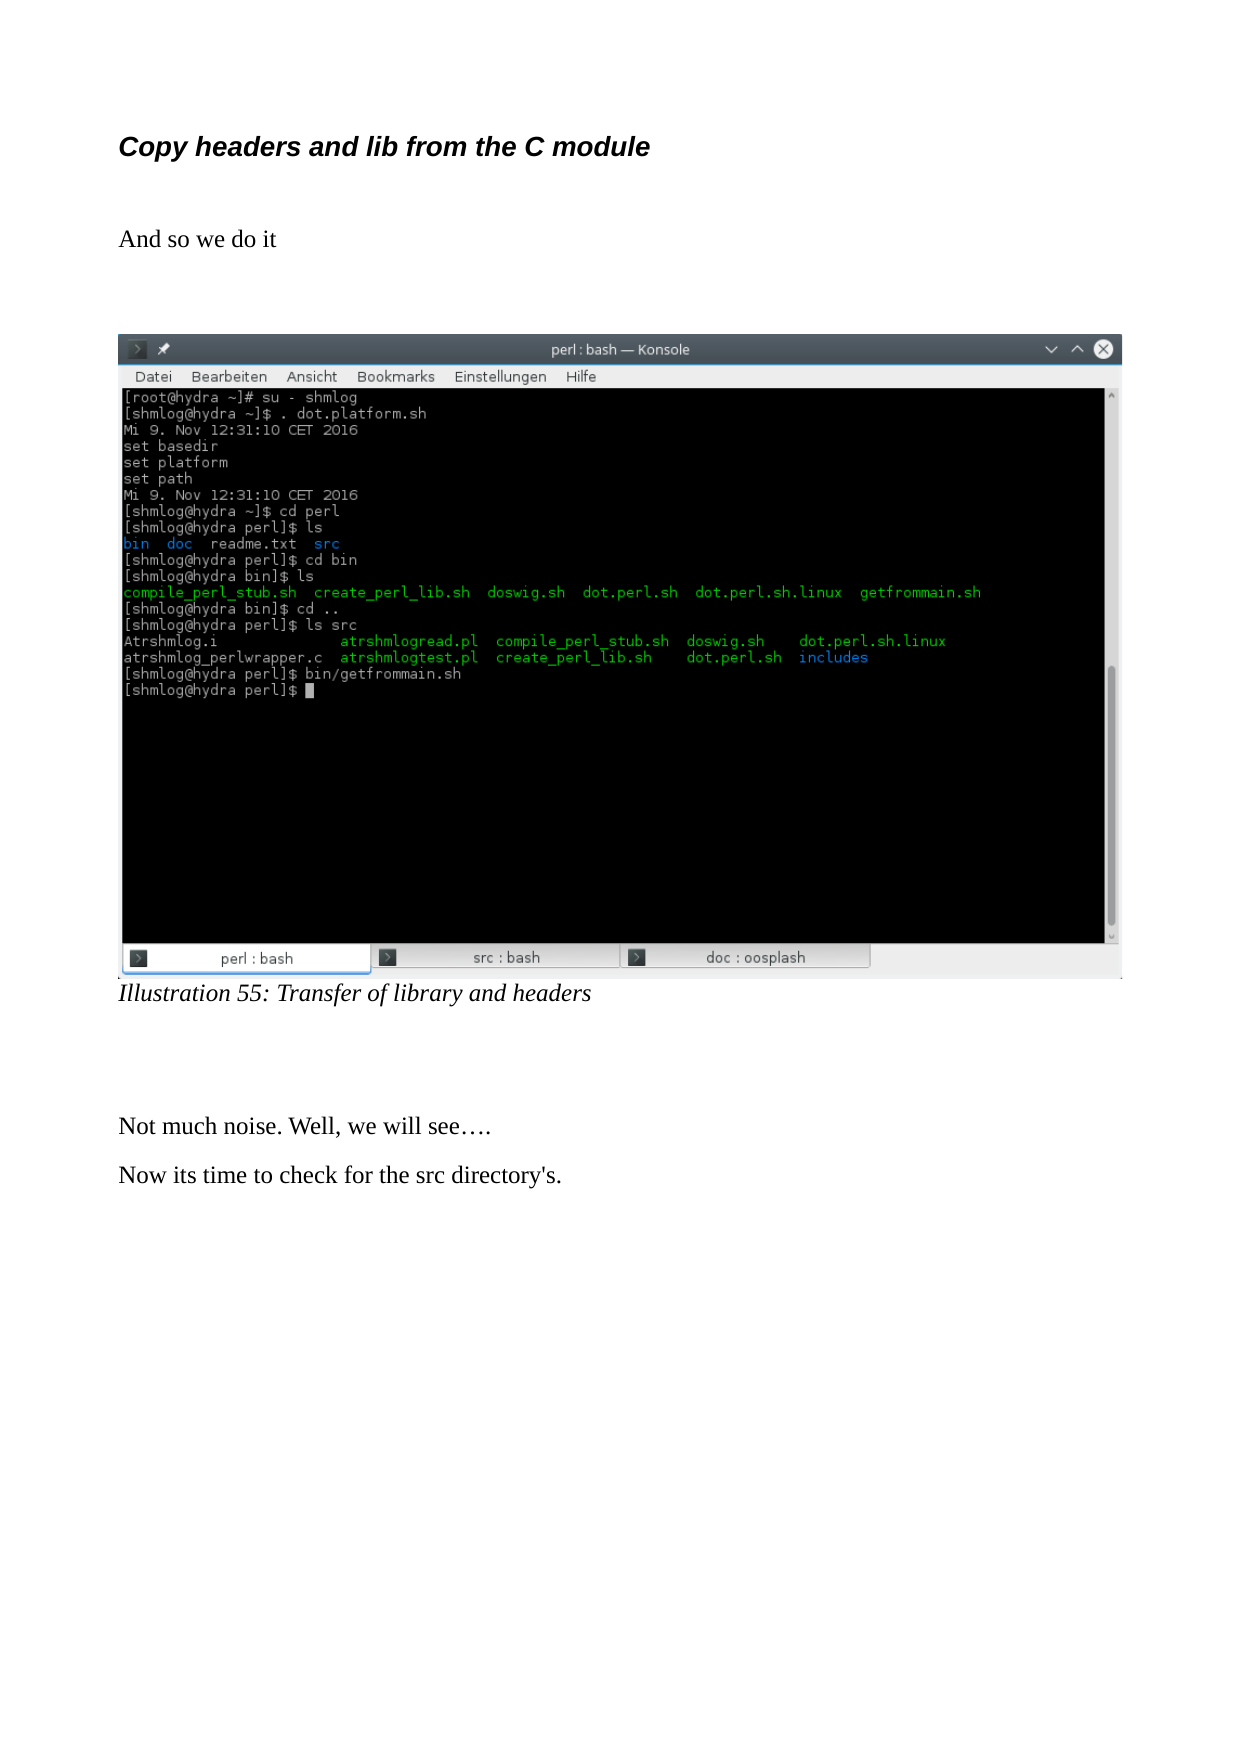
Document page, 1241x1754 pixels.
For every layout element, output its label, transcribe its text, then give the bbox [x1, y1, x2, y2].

text Not much noise. Well, we will see…. [118, 1111, 1122, 1140]
text Illustration 55: Transfer of library and headers [118, 979, 1122, 1007]
subtitle Copy headers and lib from the C module [118, 131, 1122, 162]
text Now its time to check for the src directory's. [118, 1160, 1122, 1189]
picture [118, 334, 1123, 979]
text And so we do it [118, 224, 1122, 253]
